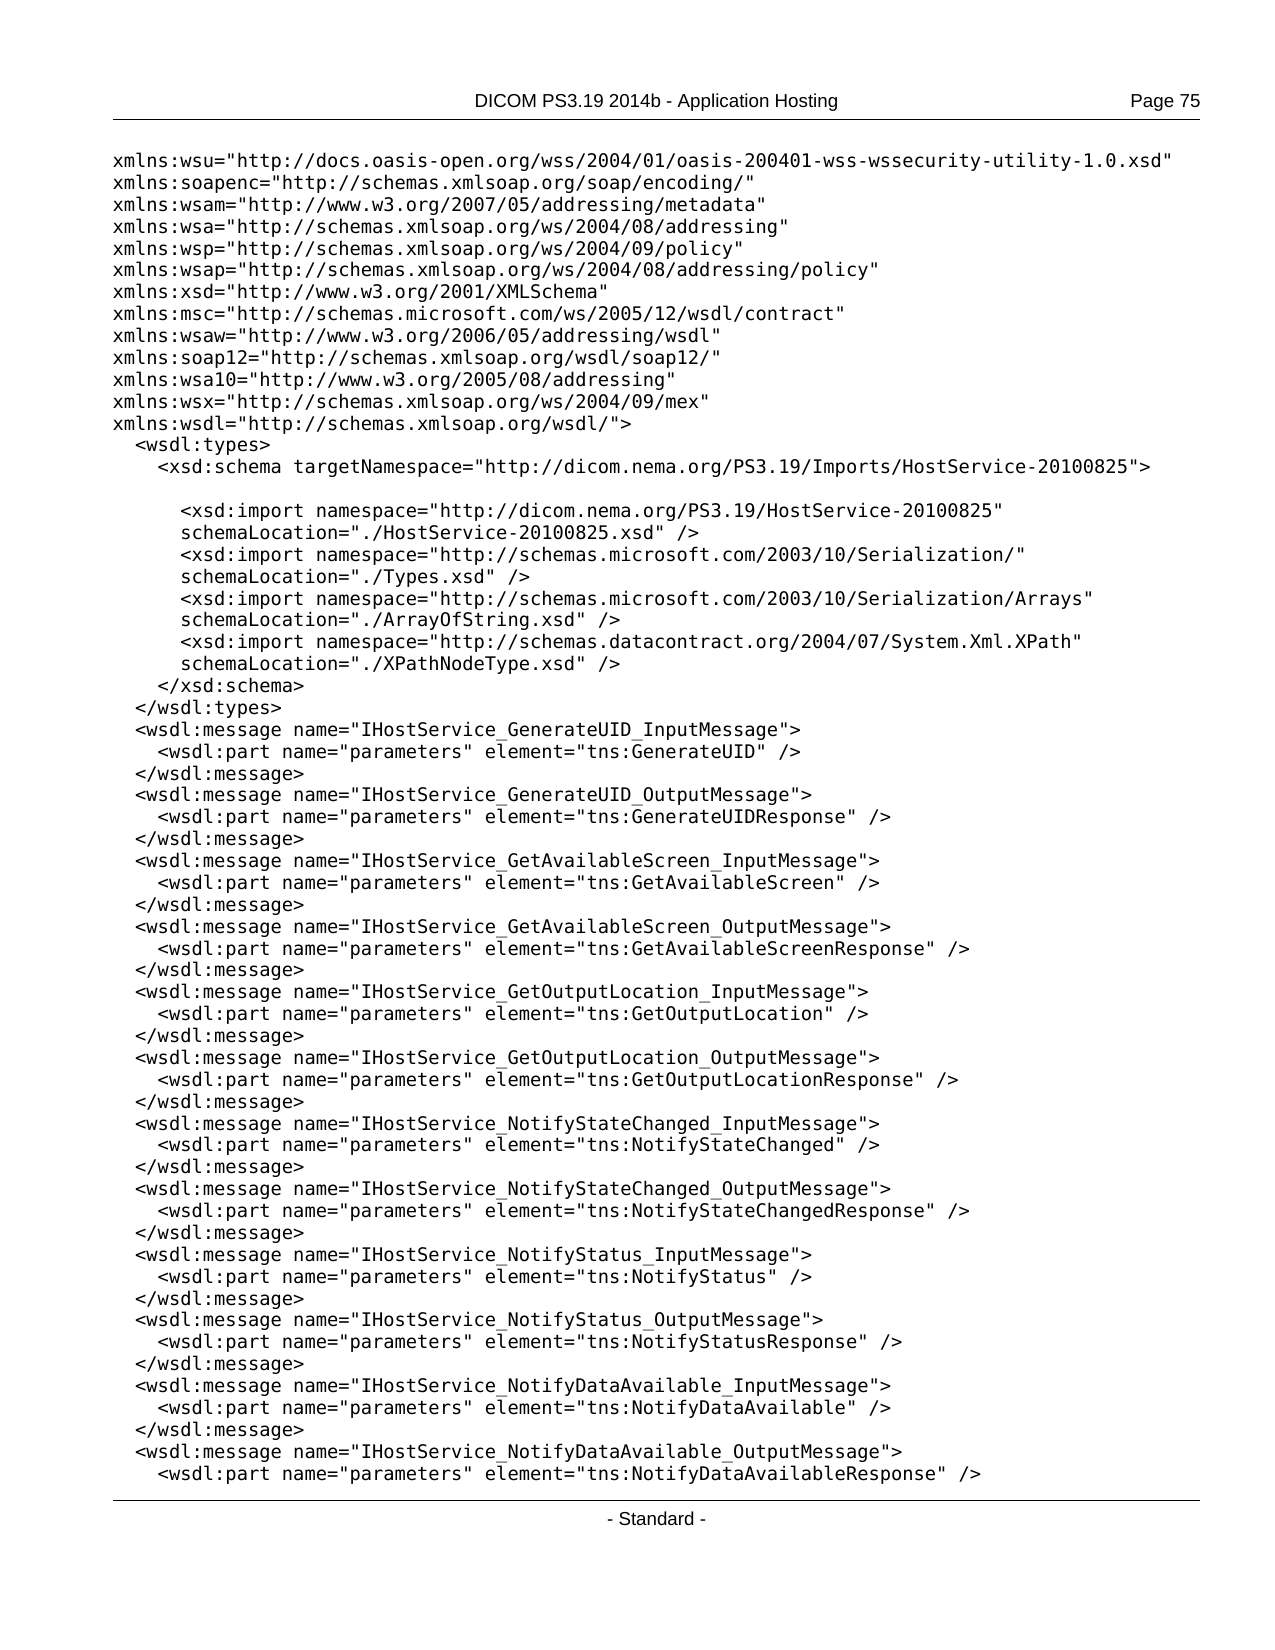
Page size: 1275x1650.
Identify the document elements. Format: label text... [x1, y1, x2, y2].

text xmlns:wsu="http://docs.oasis-open.org/wss/2004/01/oasis-200401-wss-wssecurity-utility-1.0.xsd" xmlns:soapenc="http://schemas.xmlsoap.org/soap/encoding/" xmlns:wsam="http://www.w3.org/2007/05/addressing/metadata" xmlns:wsa="http://schemas.xmlsoap.org/ws/2004/08/addressing" xmlns:wsp="http://schemas.xmlsoap.org/ws/2004/09/policy" xmlns:wsap="http://schemas.xmlsoap.org/ws/2004/08/addressing/policy" xmlns:xsd="http://www.w3.org/2001/XMLSchema" xmlns:msc="http://schemas.microsoft.com/ws/2005/12/wsdl/contract" xmlns:wsaw="http://www.w3.org/2006/05/addressing/wsdl" xmlns:soap12="http://schemas.xmlsoap.org/wsdl/soap12/" xmlns:wsa10="http://www.w3.org/2005/08/addressing" xmlns:wsx="http://schemas.xmlsoap.org/ws/2004/09/mex" xmlns:wsdl="http://schemas.xmlsoap.org/wsdl/"> <wsdl:types> <xsd:schema targetNamespace="http://dicom.nema.org/PS3.19/Imports/HostService-20100825"> <xsd:import namespace="http://dicom.nema.org/PS3.19/HostService-20100825" schemaLocation="./HostService-20100825.xsd" /> <xsd:import namespace="http://schemas.microsoft.com/2003/10/Serialization/" schemaLocation="./Types.xsd" /> <xsd:import namespace="http://schemas.microsoft.com/2003/10/Serialization/Arrays" schemaLocation="./ArrayOfString.xsd" /> <xsd:import namespace="http://schemas.datacontract.org/2004/07/System.Xml.XPath" schemaLocation="./XPathNodeType.xsd" /> </xsd:schema> </wsdl:types> <wsdl:message name="IHostService_GenerateUID_InputMessage"> <wsdl:part name="parameters" element="tns:GenerateUID" /> </wsdl:message> <wsdl:message name="IHostService_GenerateUID_OutputMessage"> <wsdl:part name="parameters" element="tns:GenerateUIDResponse" /> </wsdl:message> <wsdl:message name="IHostService_GetAvailableScreen_InputMessage"> <wsdl:part name="parameters" element="tns:GetAvailableScreen" /> </wsdl:message> <wsdl:message name="IHostService_GetAvailableScreen_OutputMessage"> <wsdl:part name="parameters" element="tns:GetAvailableScreenResponse" /> </wsdl:message> <wsdl:message name="IHostService_GetOutputLocation_InputMessage"> <wsdl:part name="parameters" element="tns:GetOutputLocation" /> </wsdl:message> <wsdl:message name="IHostService_GetOutputLocation_OutputMessage"> <wsdl:part name="parameters" element="tns:GetOutputLocationResponse" /> </wsdl:message> <wsdl:message name="IHostService_NotifyStateChanged_InputMessage"> <wsdl:part name="parameters" element="tns:NotifyStateChanged" /> </wsdl:message> <wsdl:message name="IHostService_NotifyStateChanged_OutputMessage"> <wsdl:part name="parameters" element="tns:NotifyStateChangedResponse" /> </wsdl:message> <wsdl:message name="IHostService_NotifyStatus_InputMessage"> <wsdl:part name="parameters" element="tns:NotifyStatus" /> </wsdl:message> <wsdl:message name="IHostService_NotifyStatus_OutputMessage"> <wsdl:part name="parameters" element="tns:NotifyStatusResponse" /> </wsdl:message> <wsdl:message name="IHostService_NotifyDataAvailable_InputMessage"> <wsdl:part name="parameters" element="tns:NotifyDataAvailable" /> </wsdl:message> <wsdl:message name="IHostService_NotifyDataAvailable_OutputMessage"> <wsdl:part name="parameters" element="tns:NotifyDataAvailableResponse" /> [112, 150, 1200, 1484]
